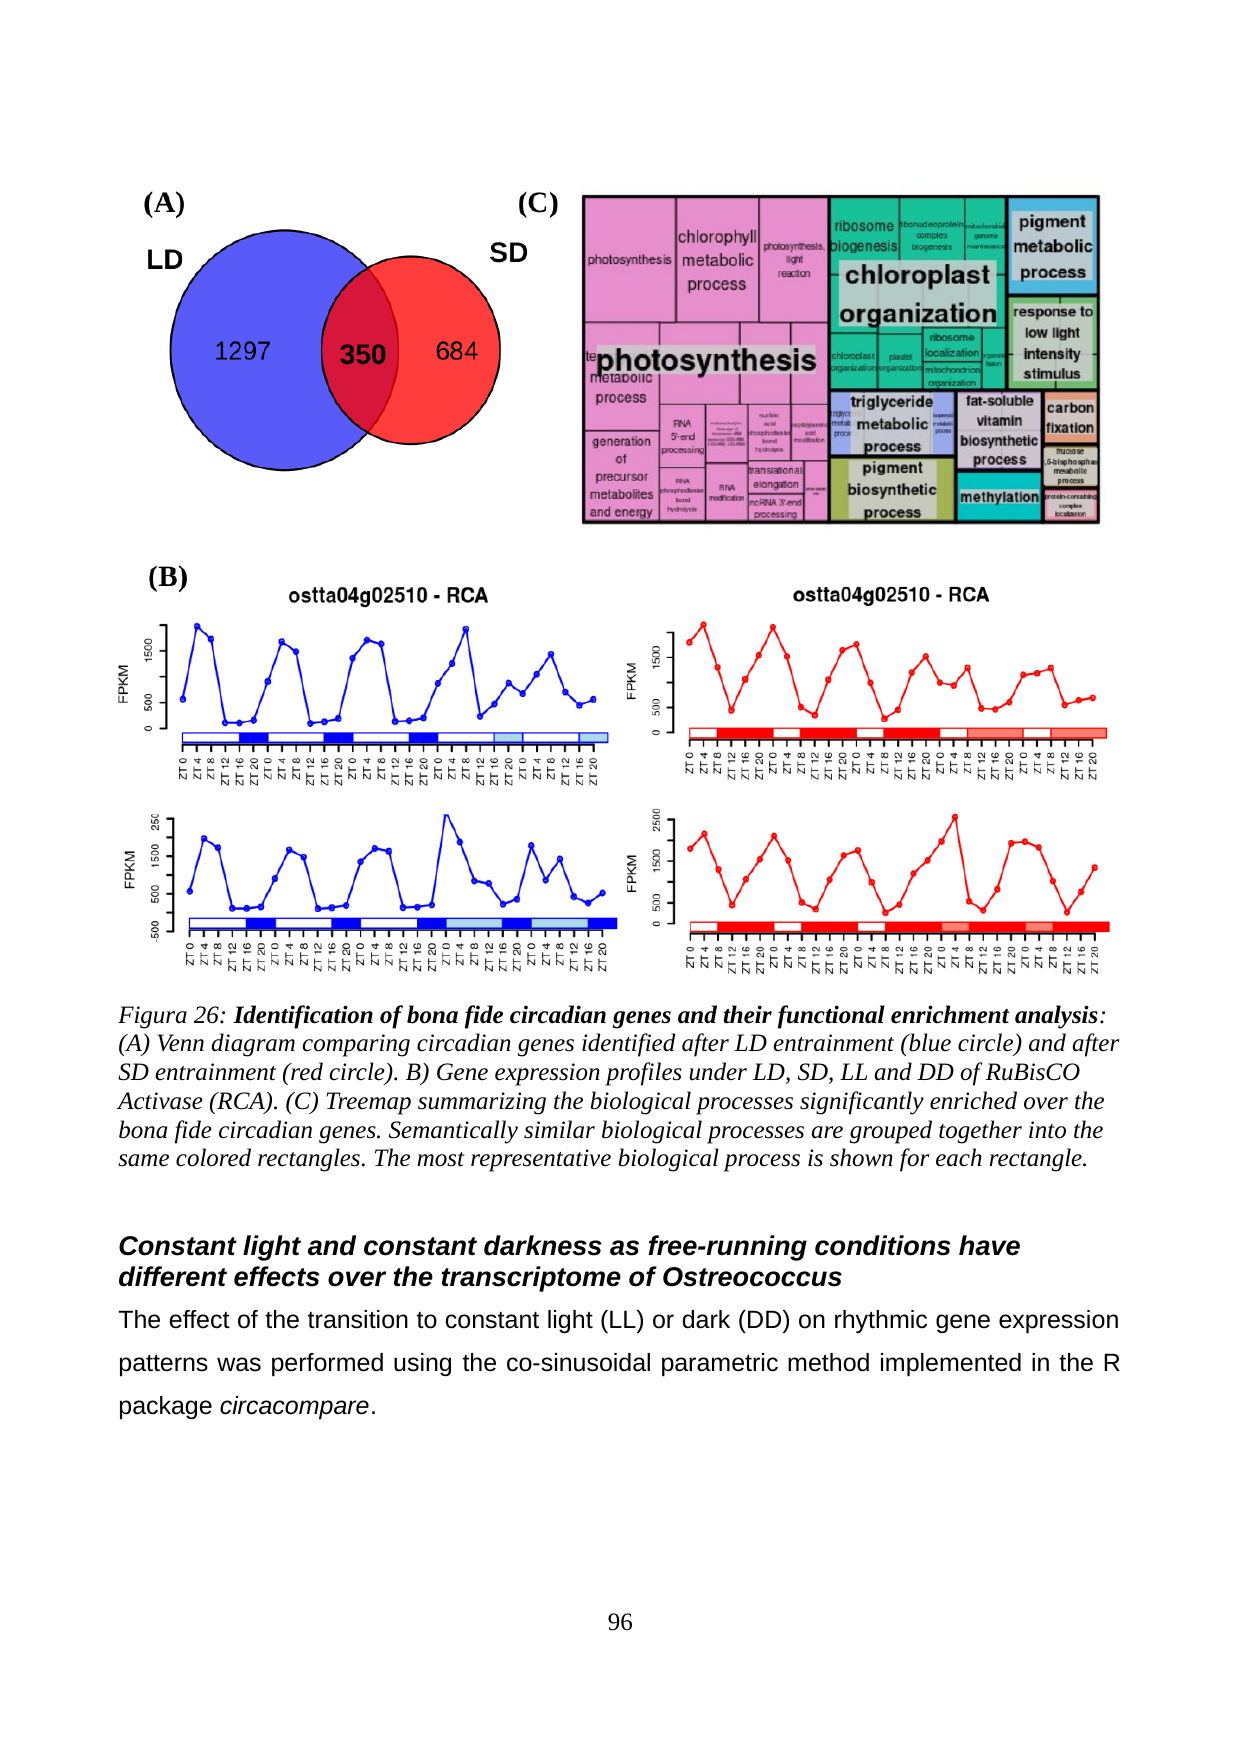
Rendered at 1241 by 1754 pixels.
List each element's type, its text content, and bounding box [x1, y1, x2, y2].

subtitle Constant light and constant darkness as free-running conditions have different effects over the transcriptome of Ostreococcus [118, 1230, 1122, 1292]
picture [112, 176, 1117, 1000]
text Figura 26: Identification of bona fide circadian genes and their functional enrichment analysis: (A) Venn diagram comparing circadian genes identified after LD entrainment (blue circle) and after SD entrainment (red circle). B) Gene expression profiles under LD, SD, LL and DD of RuBisCO Activase (RCA). (C) Treemap summarizing the biological processes significantly enriched over the bona fide circadian genes. Semantically similar biological processes are grouped together into the same colored rectangles. The most representative biological process is shown for each rectangle. [118, 189, 1122, 1172]
text The effect of the transition to constant light (LL) or dark (DD) on rhythmic gene expression patterns was performed using the co-sinusoidal parametric method implemented in the R package circacompare. [118, 1305, 1122, 1420]
